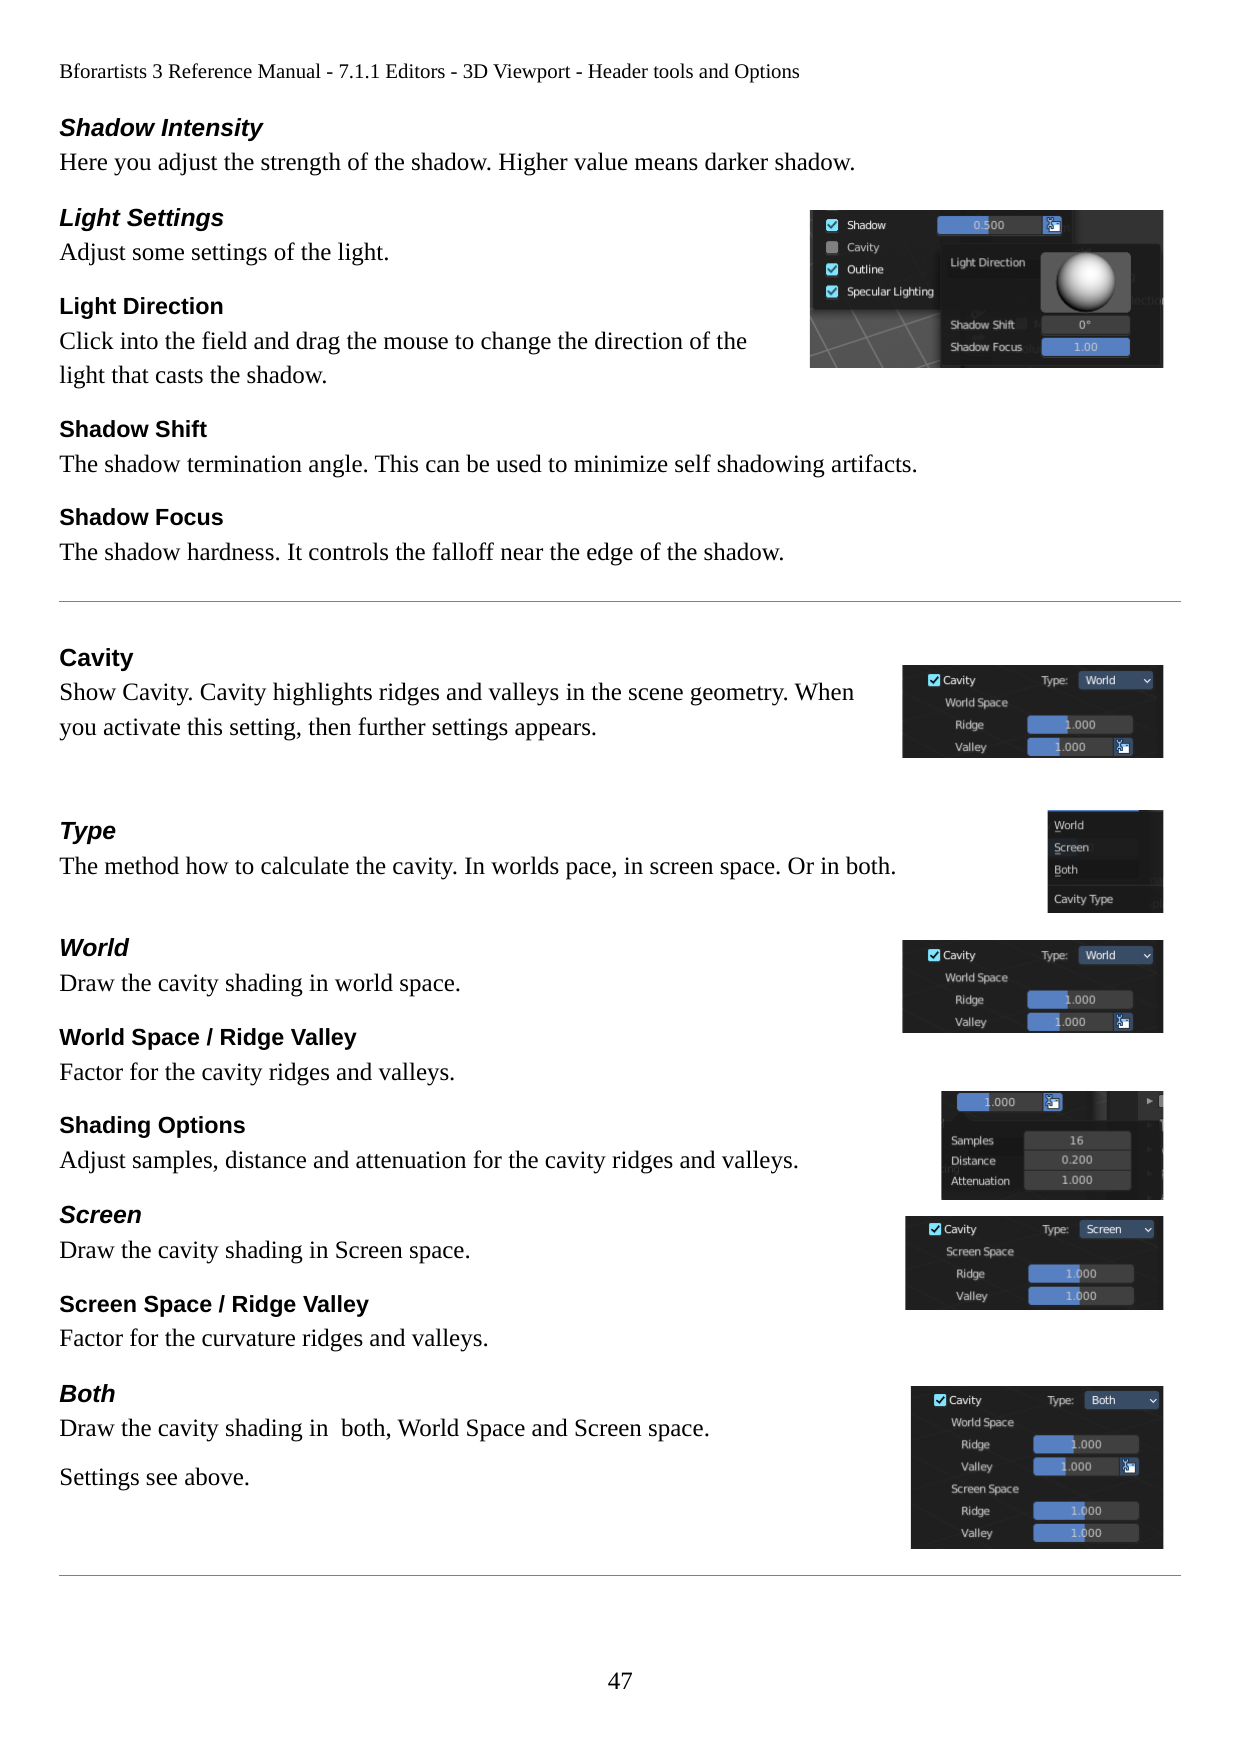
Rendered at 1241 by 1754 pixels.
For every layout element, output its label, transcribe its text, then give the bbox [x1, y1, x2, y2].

subtitle Both [59, 1379, 1181, 1407]
text [1164, 1462, 1181, 1491]
subtitle Shadow Intensity [59, 113, 1181, 141]
picture [905, 1216, 1164, 1310]
picture [910, 1386, 1164, 1549]
text Factor for the cavity ridges and valleys. [59, 1057, 1181, 1085]
subtitle Light Settings [59, 203, 1181, 231]
text The shadow termination angle. This can be used to minimize self shadowing artifacts. [59, 449, 1181, 477]
subtitle [1164, 293, 1181, 319]
text Here you adjust the strength of the shadow. Higher value means darker shadow. [59, 147, 1181, 176]
subtitle Cavity [59, 643, 1181, 671]
subtitle World [59, 933, 1181, 962]
text Draw the cavity shading in both, World Space and Screen space. [59, 1413, 910, 1442]
subtitle Shadow Shift [59, 416, 1181, 442]
text Draw the cavity shading in Screen space. [59, 1235, 905, 1264]
subtitle [1164, 816, 1181, 845]
picture [902, 665, 1164, 758]
subtitle [1164, 1112, 1181, 1139]
text Click into the field and drag the mouse to change the direction of the light that casts the shadow. [59, 326, 1181, 389]
subtitle Shading Options [59, 1112, 941, 1139]
subtitle Screen [59, 1200, 1181, 1229]
subtitle Light Direction [59, 293, 809, 319]
text The shadow hardness. It controls the falloff near the edge of the shadow. [59, 537, 1181, 566]
text Adjust samples, distance and attenuation for the cavity ridges and valleys. [59, 1145, 941, 1174]
subtitle Shadow Focus [59, 504, 1181, 531]
subtitle Screen Space / Ridge Valley [59, 1290, 1181, 1317]
text The method how to calculate the cavity. In worlds pace, in screen space. Or in both. [59, 851, 1047, 880]
subtitle World Space / Ridge Valley [59, 1023, 1181, 1050]
subtitle Type [59, 816, 1047, 845]
picture [809, 210, 1164, 368]
picture [902, 940, 1164, 1033]
text Show Cavity. Cavity highlights ridges and valleys in the scene geometry. When you activate this setting, then further settings appears. [59, 677, 902, 741]
text Draw the cavity shading in world space. [59, 968, 902, 997]
text Adjust some settings of the light. [59, 237, 809, 266]
picture [1047, 810, 1164, 913]
text Factor for the curvature ridges and valleys. [59, 1323, 1181, 1352]
picture [941, 1091, 1164, 1200]
text Settings see above. [59, 1462, 910, 1491]
